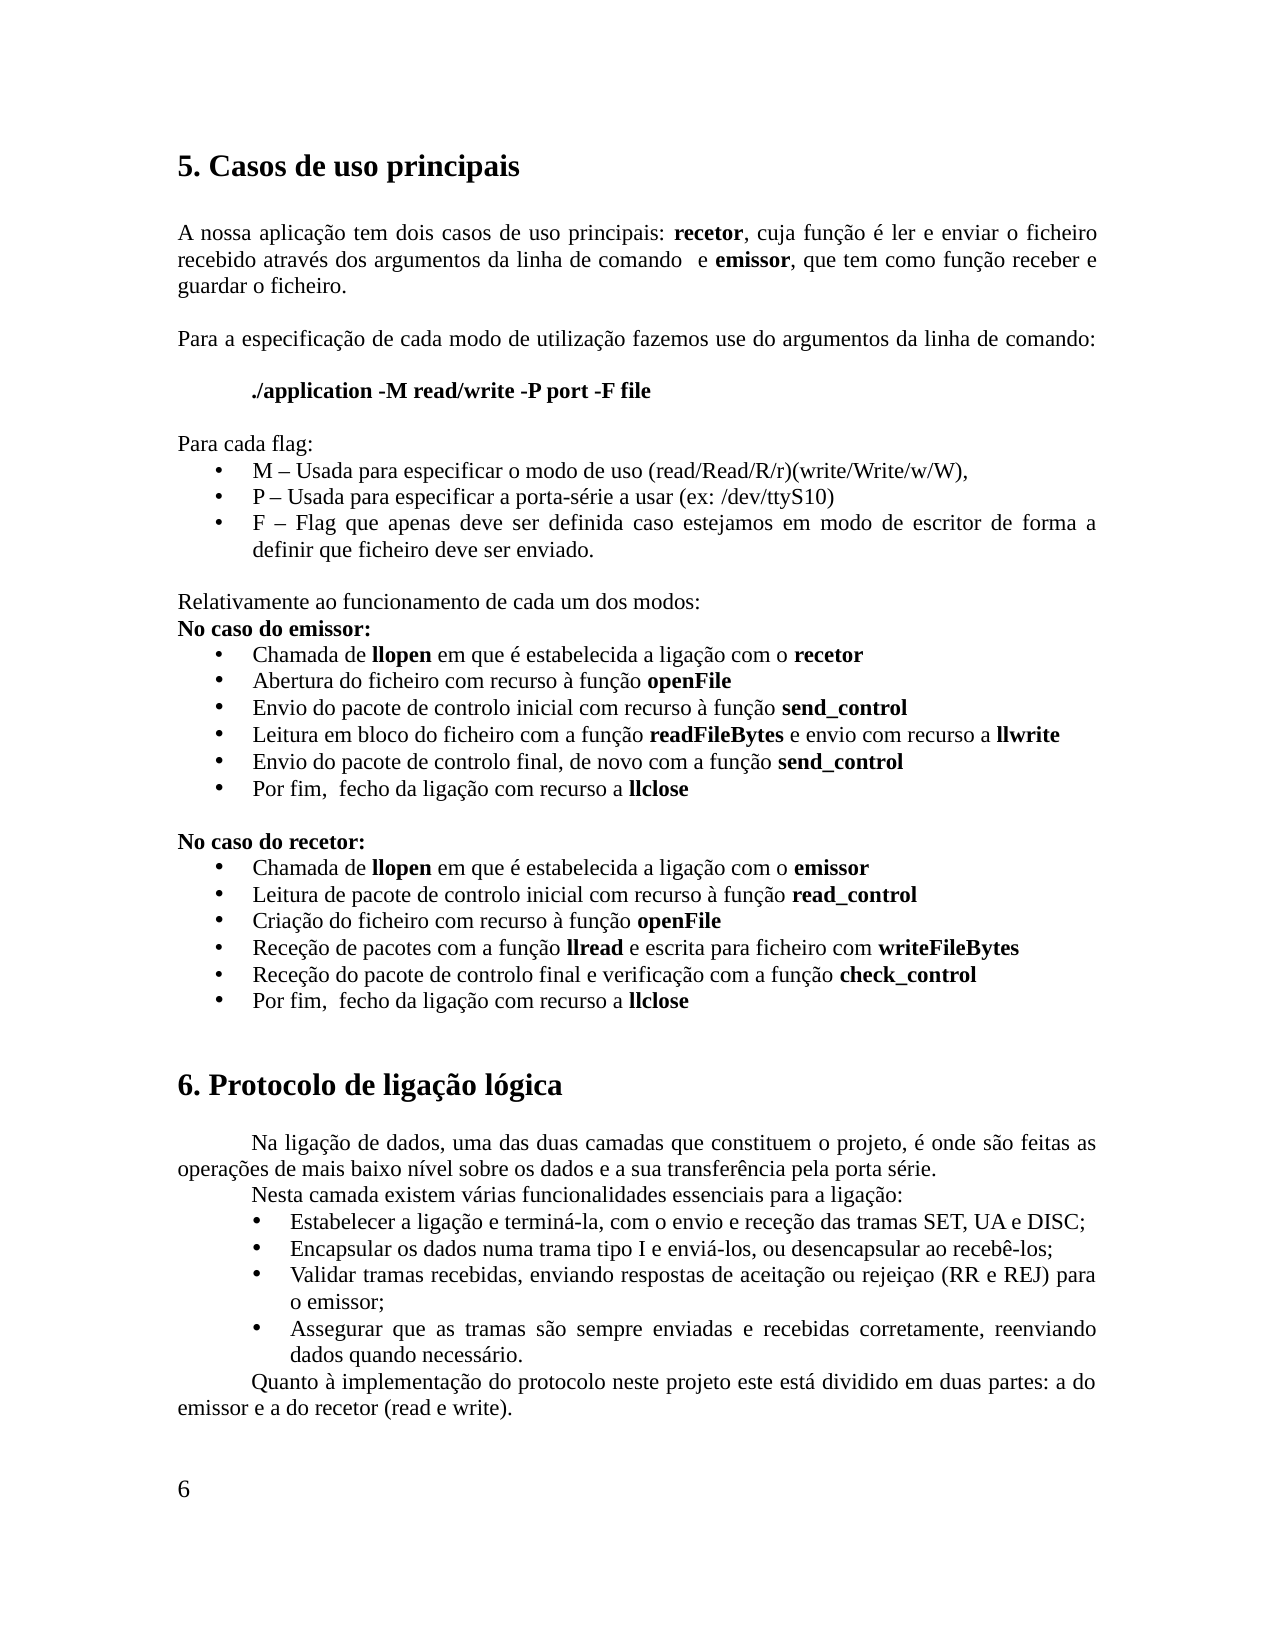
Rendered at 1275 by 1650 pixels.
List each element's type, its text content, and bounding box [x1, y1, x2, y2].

list Abertura do ficheiro com recurso à função openFile [215, 667, 1098, 694]
list Assegurar que as tramas são sempre enviadas e recebidas corretamente, reenviando dados quando necessário. [252, 1314, 1098, 1368]
list Por fim, fecho da ligação com recurso a llclose [215, 774, 1098, 801]
list Chamada de llopen em que é estabelecida a ligação com o recetor [215, 641, 1098, 667]
list Estabelecer a ligação e terminá-la, com o envio e receção das tramas SET, UA e DISC; [252, 1208, 1098, 1235]
list P – Usada para especificar a porta-série a usar (ex: /dev/ttyS10) [215, 483, 1098, 509]
text ./application -M read/write -P port -F file [177, 378, 1098, 404]
list M – Usada para especificar o modo de uso (read/Read/R/r)(write/Write/w/W), [215, 457, 1098, 483]
text Quanto à implementação do protocolo neste projeto este está dividido em duas partes: a do emissor e a do recetor (read e write). [177, 1368, 1098, 1420]
text Para a especificação de cada modo de utilização fazemos use do argumentos da linha de comando: [177, 325, 1098, 378]
list Envio do pacote de controlo inicial com recurso à função send_control [215, 694, 1098, 721]
text A nossa aplicação tem dois casos de uso principais: recetor, cuja função é ler e enviar o ficheiro recebido através dos argumentos da linha de comando e emissor, que tem como função receber e guardar o ficheiro. [177, 219, 1098, 298]
text 6. Protocolo de ligação lógica [177, 1067, 1098, 1102]
list F – Flag que apenas deve ser definida caso estejamos em modo de escritor de forma a definir que ficheiro deve ser enviado. [215, 509, 1098, 562]
text Relativamente ao funcionamento de cada um dos modos: [177, 588, 1098, 615]
text 5. Casos de uso principais [177, 148, 1098, 183]
list Leitura em bloco do ficheiro com a função readFileBytes e envio com recurso a llwrite [215, 721, 1098, 748]
text Nesta camada existem várias funcionalidades essenciais para a ligação: [177, 1182, 1098, 1208]
list Criação do ficheiro com recurso à função openFile [215, 908, 1098, 934]
text Para cada flag: [177, 430, 1098, 457]
list Validar tramas recebidas, enviando respostas de aceitação ou rejeiçao (RR e REJ) para o emissor; [252, 1261, 1098, 1314]
list Receção de pacotes com a função llread e escrita para ficheiro com writeFileBytes [215, 934, 1098, 961]
list Chamada de llopen em que é estabelecida a ligação com o emissor [215, 854, 1098, 881]
list Envio do pacote de controlo final, de novo com a função send_control [215, 748, 1098, 774]
list Encapsular os dados numa trama tipo I e enviá-los, ou desencapsular ao recebê-los; [252, 1235, 1098, 1261]
list Leitura de pacote de controlo inicial com recurso à função read_control [215, 881, 1098, 908]
text No caso do emissor: [177, 615, 1098, 641]
text No caso do recetor: [177, 828, 1098, 854]
text Na ligação de dados, uma das duas camadas que constituem o projeto, é onde são feitas as operações de mais baixo nível sobre os dados e a sua transferência pela porta série. [177, 1129, 1098, 1182]
list Por fim, fecho da ligação com recurso a llclose [215, 987, 1098, 1014]
list Receção do pacote de controlo final e verificação com a função check_control [215, 961, 1098, 987]
